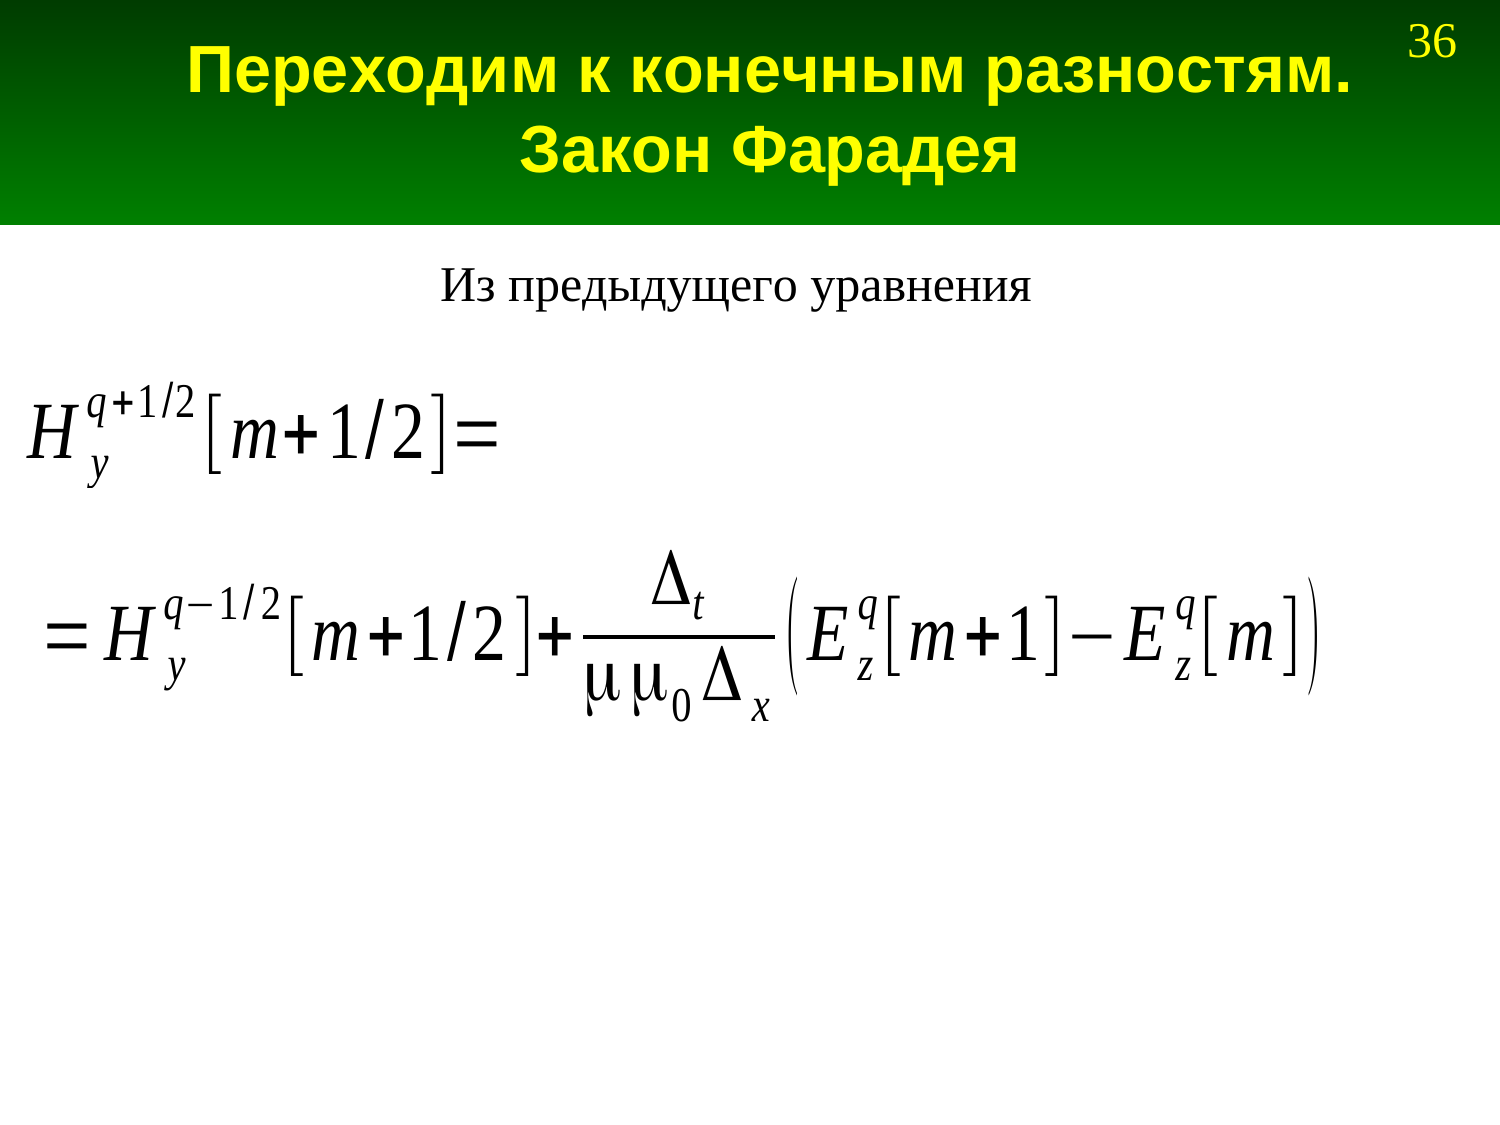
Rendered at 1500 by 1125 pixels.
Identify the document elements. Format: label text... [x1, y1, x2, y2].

title Переходим к конечным разностям. Закон Фарадея [100, 0, 1441, 249]
chart [5, 372, 523, 488]
text_box Из предыдущего уравнения [425, 249, 1047, 319]
chart [23, 543, 1336, 733]
